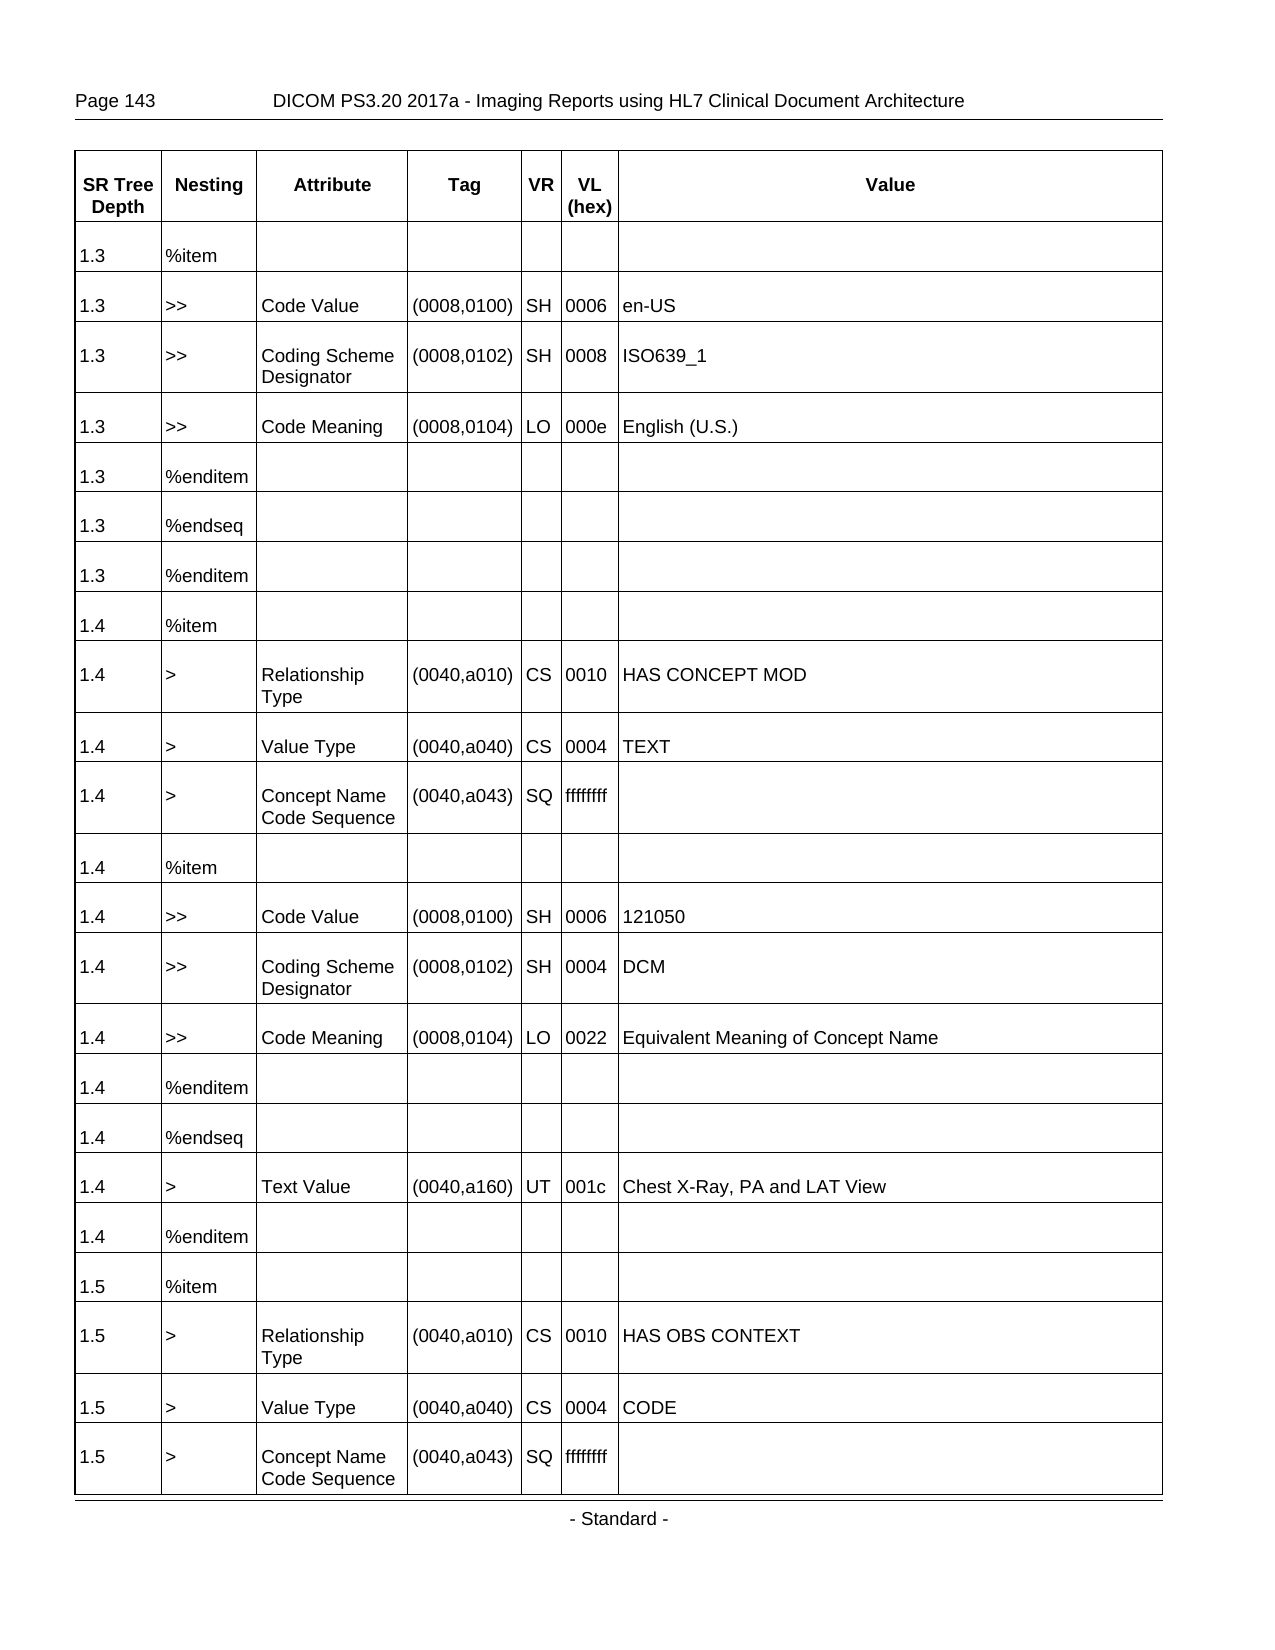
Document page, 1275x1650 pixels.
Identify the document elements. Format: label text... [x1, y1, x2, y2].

table_cell [522, 443, 561, 491]
table_cell 1.4 [76, 1153, 161, 1202]
table_cell %endseq [162, 1104, 256, 1152]
table_cell CS [522, 1302, 561, 1372]
table_cell DCM [619, 933, 1162, 1003]
table_cell 000e [562, 393, 618, 442]
table_header SR Tree Depth [76, 151, 161, 221]
table_cell [619, 1104, 1162, 1152]
table_cell 1.4 [76, 762, 161, 832]
table_cell [562, 1253, 618, 1301]
table_cell [408, 222, 521, 271]
table_cell 1.3 [76, 272, 161, 321]
table_cell [522, 1203, 561, 1252]
table_cell > [162, 1153, 256, 1202]
table_cell > [162, 1374, 256, 1422]
table_cell [562, 834, 618, 882]
table_cell > [162, 762, 256, 832]
table_cell [257, 1054, 407, 1102]
table_cell [408, 1253, 521, 1301]
table_cell ffffffff [562, 762, 618, 832]
table_cell [522, 542, 561, 591]
table_cell [522, 592, 561, 640]
table_header VL (hex) [562, 151, 618, 221]
table_cell Chest X-Ray, PA and LAT View [619, 1153, 1162, 1202]
table_header Attribute [257, 151, 407, 221]
table_cell %endseq [162, 492, 256, 541]
table_cell [619, 834, 1162, 882]
table_cell [562, 1054, 618, 1102]
table_cell 1.4 [76, 1104, 161, 1152]
table_cell [619, 1253, 1162, 1301]
table_header Value [619, 151, 1162, 221]
table_cell Coding Scheme Designator [257, 322, 407, 392]
table_cell 0008 [562, 322, 618, 392]
table_cell (0040,a010) [408, 1302, 521, 1372]
table_cell 1.5 [76, 1302, 161, 1372]
table_cell [522, 834, 561, 882]
table_cell %item [162, 834, 256, 882]
table_cell >> [162, 883, 256, 932]
table_cell (0008,0100) [408, 883, 521, 932]
table_cell [562, 592, 618, 640]
table_cell 1.3 [76, 222, 161, 271]
table_cell [562, 492, 618, 541]
table_cell (0008,0102) [408, 933, 521, 1003]
table_cell 1.4 [76, 1203, 161, 1252]
table_cell (0040,a043) [408, 1423, 521, 1493]
table_cell 121050 [619, 883, 1162, 932]
table_cell 0004 [562, 713, 618, 761]
table_cell 1.5 [76, 1253, 161, 1301]
table_cell [562, 1104, 618, 1152]
table_cell >> [162, 1004, 256, 1053]
table_cell Code Meaning [257, 1004, 407, 1053]
table_cell [257, 1253, 407, 1301]
table_cell 1.5 [76, 1374, 161, 1422]
table_cell 001c [562, 1153, 618, 1202]
table_cell > [162, 1302, 256, 1372]
table_cell LO [522, 393, 561, 442]
table_cell ffffffff [562, 1423, 618, 1493]
table_cell [257, 443, 407, 491]
table_cell >> [162, 272, 256, 321]
table_cell English (U.S.) [619, 393, 1162, 442]
table_cell Relationship Type [257, 641, 407, 712]
table_cell [619, 443, 1162, 491]
table_cell (0008,0100) [408, 272, 521, 321]
table_cell [408, 492, 521, 541]
table_cell > [162, 1423, 256, 1493]
table_cell (0040,a040) [408, 1374, 521, 1422]
table_cell [408, 443, 521, 491]
table_cell SH [522, 322, 561, 392]
table_cell [619, 492, 1162, 541]
table_cell 0004 [562, 933, 618, 1003]
table_cell SQ [522, 1423, 561, 1493]
table_cell [408, 1104, 521, 1152]
table_cell 0006 [562, 272, 618, 321]
table_cell > [162, 713, 256, 761]
table_cell %enditem [162, 1203, 256, 1252]
table_cell (0040,a010) [408, 641, 521, 712]
table_cell Relationship Type [257, 1302, 407, 1372]
table_cell Coding Scheme Designator [257, 933, 407, 1003]
table_cell Code Meaning [257, 393, 407, 442]
table_cell [619, 1423, 1162, 1493]
table_cell [408, 1054, 521, 1102]
table_header VR [522, 151, 561, 221]
table_cell [619, 592, 1162, 640]
table_cell [257, 1104, 407, 1152]
table_cell [619, 222, 1162, 271]
table_cell SQ [522, 762, 561, 832]
table_cell [522, 1253, 561, 1301]
table_cell Concept Name Code Sequence [257, 762, 407, 832]
table_cell [408, 542, 521, 591]
table_cell 1.4 [76, 834, 161, 882]
table_cell 1.3 [76, 443, 161, 491]
table_cell en-US [619, 272, 1162, 321]
table_cell [257, 492, 407, 541]
table_cell 1.4 [76, 713, 161, 761]
table_cell SH [522, 883, 561, 932]
table_cell CS [522, 713, 561, 761]
table_cell [257, 542, 407, 591]
table_header Nesting [162, 151, 256, 221]
table_cell 0006 [562, 883, 618, 932]
table_cell HAS CONCEPT MOD [619, 641, 1162, 712]
table_header Tag [408, 151, 521, 221]
table_cell 0004 [562, 1374, 618, 1422]
table_cell [619, 1203, 1162, 1252]
table_cell Concept Name Code Sequence [257, 1423, 407, 1493]
table_cell [619, 762, 1162, 832]
table_cell >> [162, 933, 256, 1003]
table_cell [257, 1203, 407, 1252]
table_cell (0040,a040) [408, 713, 521, 761]
table_cell 1.4 [76, 592, 161, 640]
table_cell [619, 542, 1162, 591]
table_cell Code Value [257, 883, 407, 932]
table_cell 0010 [562, 1302, 618, 1372]
table_cell [408, 1203, 521, 1252]
table_cell > [162, 641, 256, 712]
table_cell ISO639_1 [619, 322, 1162, 392]
table_cell Value Type [257, 713, 407, 761]
table_cell [619, 1054, 1162, 1102]
table_cell 1.3 [76, 393, 161, 442]
table_cell LO [522, 1004, 561, 1053]
table_cell 1.3 [76, 492, 161, 541]
table_cell %item [162, 222, 256, 271]
table_cell UT [522, 1153, 561, 1202]
table_cell 1.4 [76, 1004, 161, 1053]
table_cell [522, 1104, 561, 1152]
table_cell (0008,0104) [408, 1004, 521, 1053]
table_cell [522, 1054, 561, 1102]
table_cell 1.5 [76, 1423, 161, 1493]
table_cell Text Value [257, 1153, 407, 1202]
table_cell %enditem [162, 443, 256, 491]
table_cell CODE [619, 1374, 1162, 1422]
table_cell (0040,a043) [408, 762, 521, 832]
table_cell (0008,0102) [408, 322, 521, 392]
table_cell (0040,a160) [408, 1153, 521, 1202]
table_cell [522, 492, 561, 541]
table_cell 0010 [562, 641, 618, 712]
table_cell 1.4 [76, 933, 161, 1003]
table_cell Value Type [257, 1374, 407, 1422]
table_cell Equivalent Meaning of Concept Name [619, 1004, 1162, 1053]
table_cell TEXT [619, 713, 1162, 761]
table_cell [408, 834, 521, 882]
table_cell 1.4 [76, 1054, 161, 1102]
table_cell [562, 443, 618, 491]
table_cell CS [522, 1374, 561, 1422]
table_cell 1.4 [76, 883, 161, 932]
table_cell [257, 222, 407, 271]
table_cell HAS OBS CONTEXT [619, 1302, 1162, 1372]
table_cell [562, 222, 618, 271]
table_cell [257, 592, 407, 640]
table_cell CS [522, 641, 561, 712]
table_cell (0008,0104) [408, 393, 521, 442]
table_cell %enditem [162, 1054, 256, 1102]
table_cell 1.4 [76, 641, 161, 712]
table_cell >> [162, 322, 256, 392]
table_cell 1.3 [76, 542, 161, 591]
table_cell SH [522, 933, 561, 1003]
table_cell 1.3 [76, 322, 161, 392]
table_cell >> [162, 393, 256, 442]
table_cell [522, 222, 561, 271]
table_cell %enditem [162, 542, 256, 591]
table_cell Code Value [257, 272, 407, 321]
table_cell [562, 542, 618, 591]
table_cell [408, 592, 521, 640]
table_cell [257, 834, 407, 882]
table_cell %item [162, 1253, 256, 1301]
table_cell %item [162, 592, 256, 640]
table_cell 0022 [562, 1004, 618, 1053]
table_cell [562, 1203, 618, 1252]
table_cell SH [522, 272, 561, 321]
